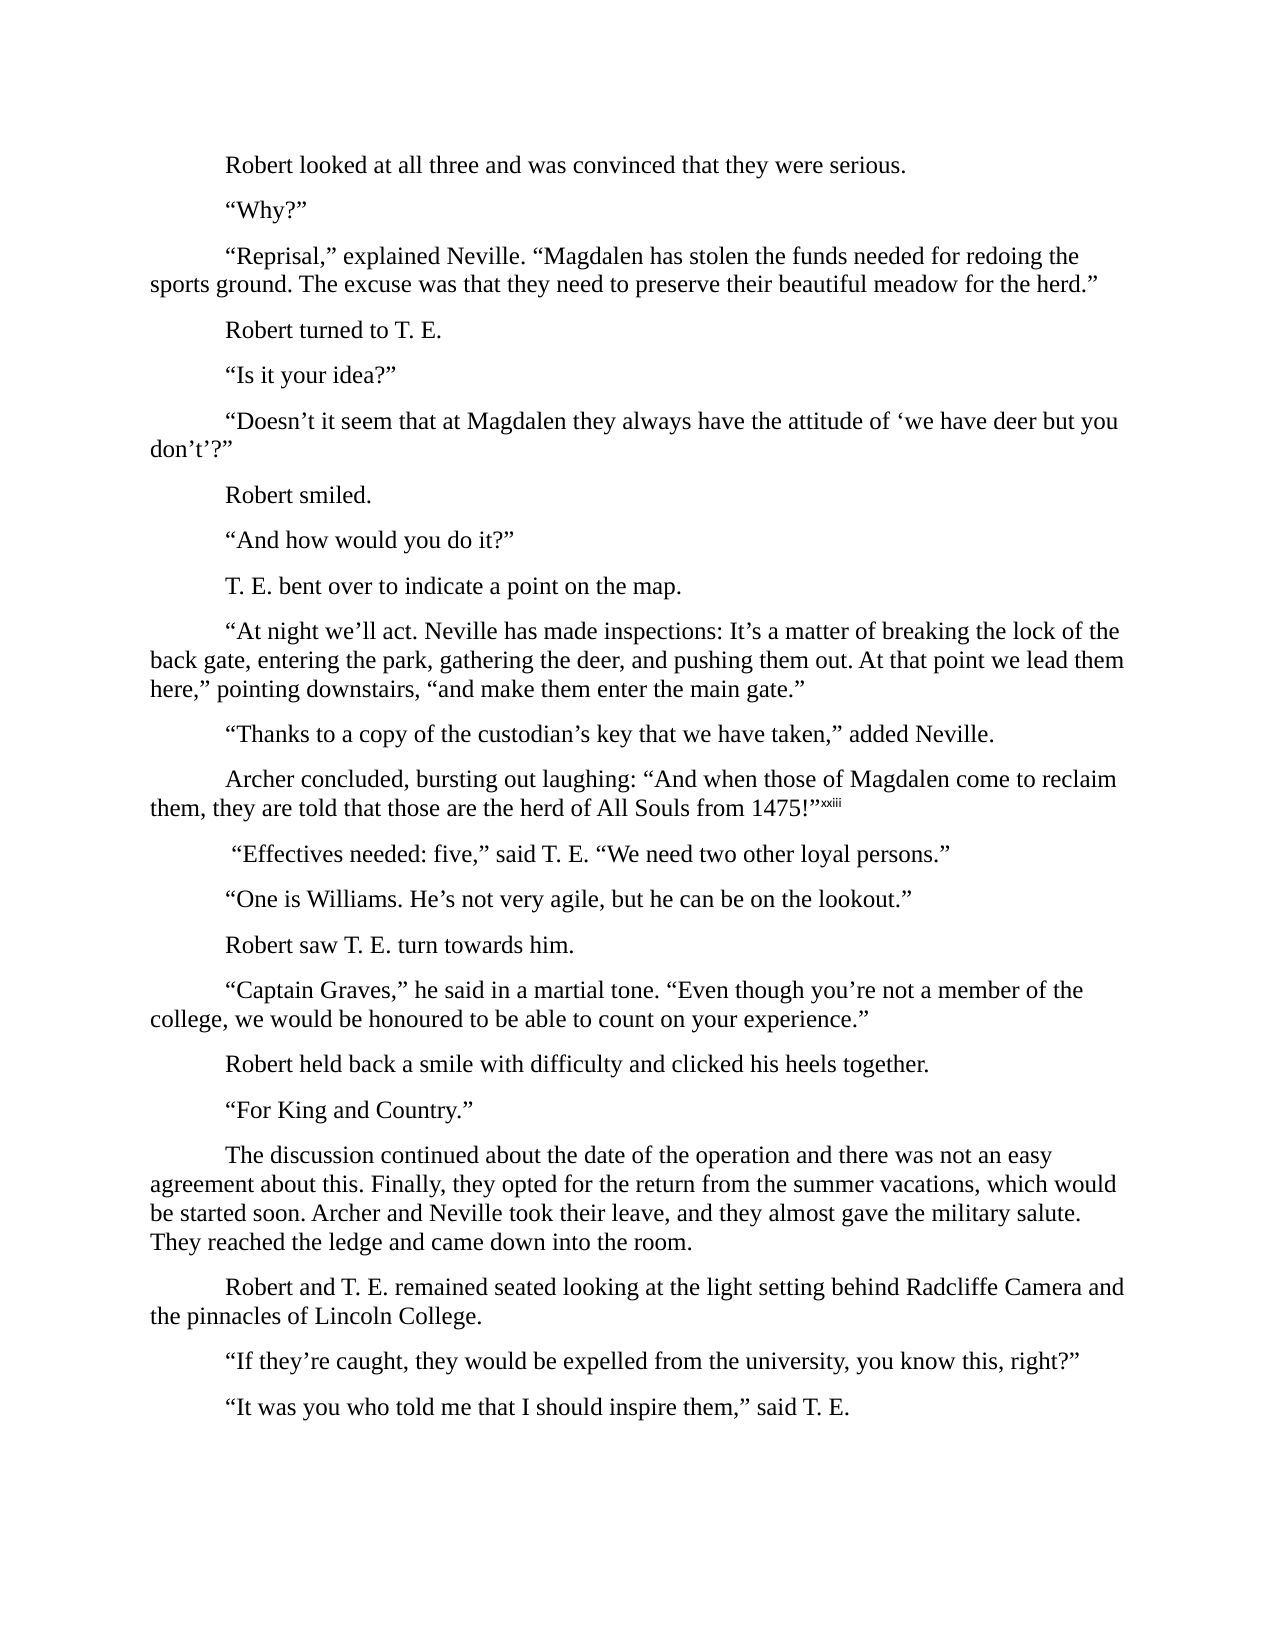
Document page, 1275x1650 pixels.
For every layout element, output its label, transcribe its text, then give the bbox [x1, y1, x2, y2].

text “Is it your idea?” [150, 360, 1125, 389]
text “It was you who told me that I should inspire them,” said T. E. [150, 1392, 1125, 1420]
text “Captain Graves,” he said in a martial tone. “Even though you’re not a member of the college, we would be honoured to be able to count on your experience.” [150, 975, 1125, 1033]
text “One is Williams. He’s not very agile, but he can be on the lookout.” [150, 884, 1125, 913]
text Robert saw T. E. turn towards him. [150, 930, 1125, 959]
text Robert turned to T. E. [150, 315, 1125, 344]
text “For King and Country.” [150, 1095, 1125, 1124]
text T. E. bent over to indicate a point on the map. [150, 571, 1125, 599]
text “Effectives needed: five,” said T. E. “We need two other loyal persons.” [150, 839, 1125, 868]
text Robert smiled. [150, 480, 1125, 509]
text “At night we’ll act. Neville has made inspections: It’s a matter of breaking the lock of the back gate, entering the park, gathering the deer, and pushing them out. At that point we lead them here,” pointing downstairs, “and make them enter the main gate.” [150, 616, 1125, 702]
text Robert and T. E. remained seated looking at the light setting behind Radcliffe Camera and the pinnacles of Lincoln College. [150, 1272, 1125, 1329]
text The discussion continued about the date of the operation and there was not an easy agreement about this. Finally, they opted for the return from the summer vacations, which would be started soon. Archer and Neville took their leave, and they almost gave the military salute. They reached the ledge and came down into the room. [150, 1140, 1125, 1255]
text Robert looked at all three and was convinced that they were serious. [150, 150, 1125, 179]
text “And how would you do it?” [150, 525, 1125, 554]
text “Doesn’t it seem that at Magdalen they always have the attitude of ‘we have deer but you don’t’?” [150, 406, 1125, 463]
text “Why?” [150, 195, 1125, 224]
text “Reprisal,” explained Neville. “Magdalen has stolen the funds needed for redoing the sports ground. The excuse was that they need to preserve their beautiful meadow for the herd.” [150, 241, 1125, 298]
text “If they’re caught, they would be expelled from the university, you know this, right?” [150, 1346, 1125, 1375]
text Robert held back a smile with difficulty and clicked his heels together. [150, 1049, 1125, 1078]
text “Thanks to a copy of the custodian’s key that we have taken,” added Neville. [150, 719, 1125, 748]
text Archer concluded, bursting out laughing: “And when those of Magdalen come to reclaim them, they are told that those are the herd of All Souls from 1475!” [150, 764, 1125, 822]
